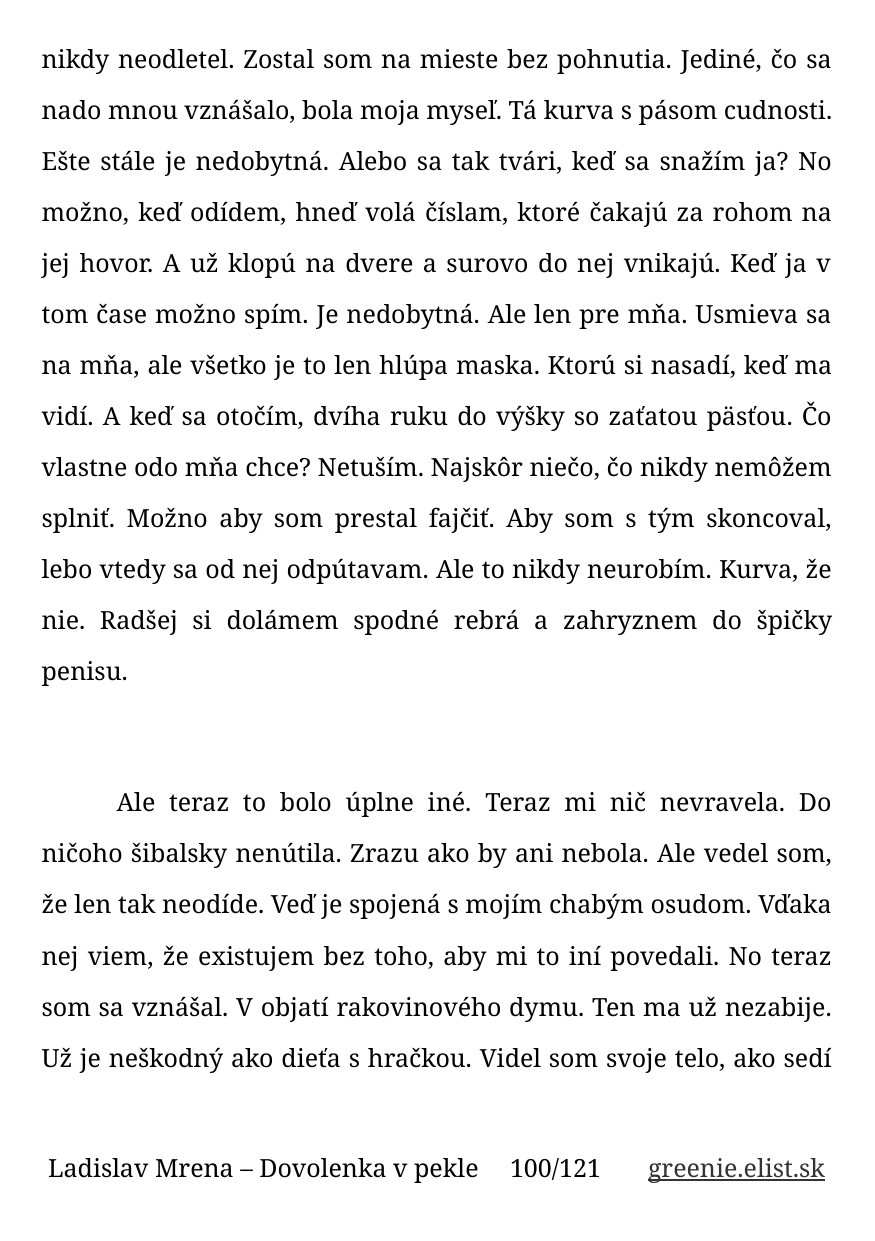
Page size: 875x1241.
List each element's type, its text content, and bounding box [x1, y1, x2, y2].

text Ale teraz to bolo úplne iné. Teraz mi nič nevravela. Do ničoho šibalsky nenútila. Zrazu ako by ani nebola. Ale vedel som, že len tak neodíde. Veď je spojená s mojím chabým osudom. Vďaka nej viem, že existujem bez toho, aby mi to iní povedali. No teraz som sa vznášal. V objatí rakovinového dymu. Ten ma už nezabije. Už je neškodný ako dieťa s hračkou. Videl som svoje telo, ako sedí [41, 785, 833, 1074]
text nikdy neodletel. Zostal som na mieste bez pohnutia. Jediné, čo sa nado mnou vznášalo, bola moja myseľ. Tá kurva s pásom cudnosti. Ešte stále je nedobytná. Alebo sa tak tvári, keď sa snažím ja? No možno, keď odídem, hneď volá číslam, ktoré čakajú za rohom na jej hovor. A už klopú na dvere a surovo do nej vnikajú. Keď ja v tom čase možno spím. Je nedobytná. Ale len pre mňa. Usmieva sa na mňa, ale všetko je to len hlúpa maska. Ktorú si nasadí, keď ma vidí. A keď sa otočím, dvíha ruku do výšky so zaťatou päsťou. Čo vlastne odo mňa chce? Netuším. Najskôr niečo, čo nikdy nemôžem splniť. Možno aby som prestal fajčiť. Aby som s tým skoncoval, lebo vtedy sa od nej odpútavam. Ale to nikdy neurobím. Kurva, že nie. Radšej si dolámem spodné rebrá a zahryznem do špičky penisu. [41, 41, 833, 688]
